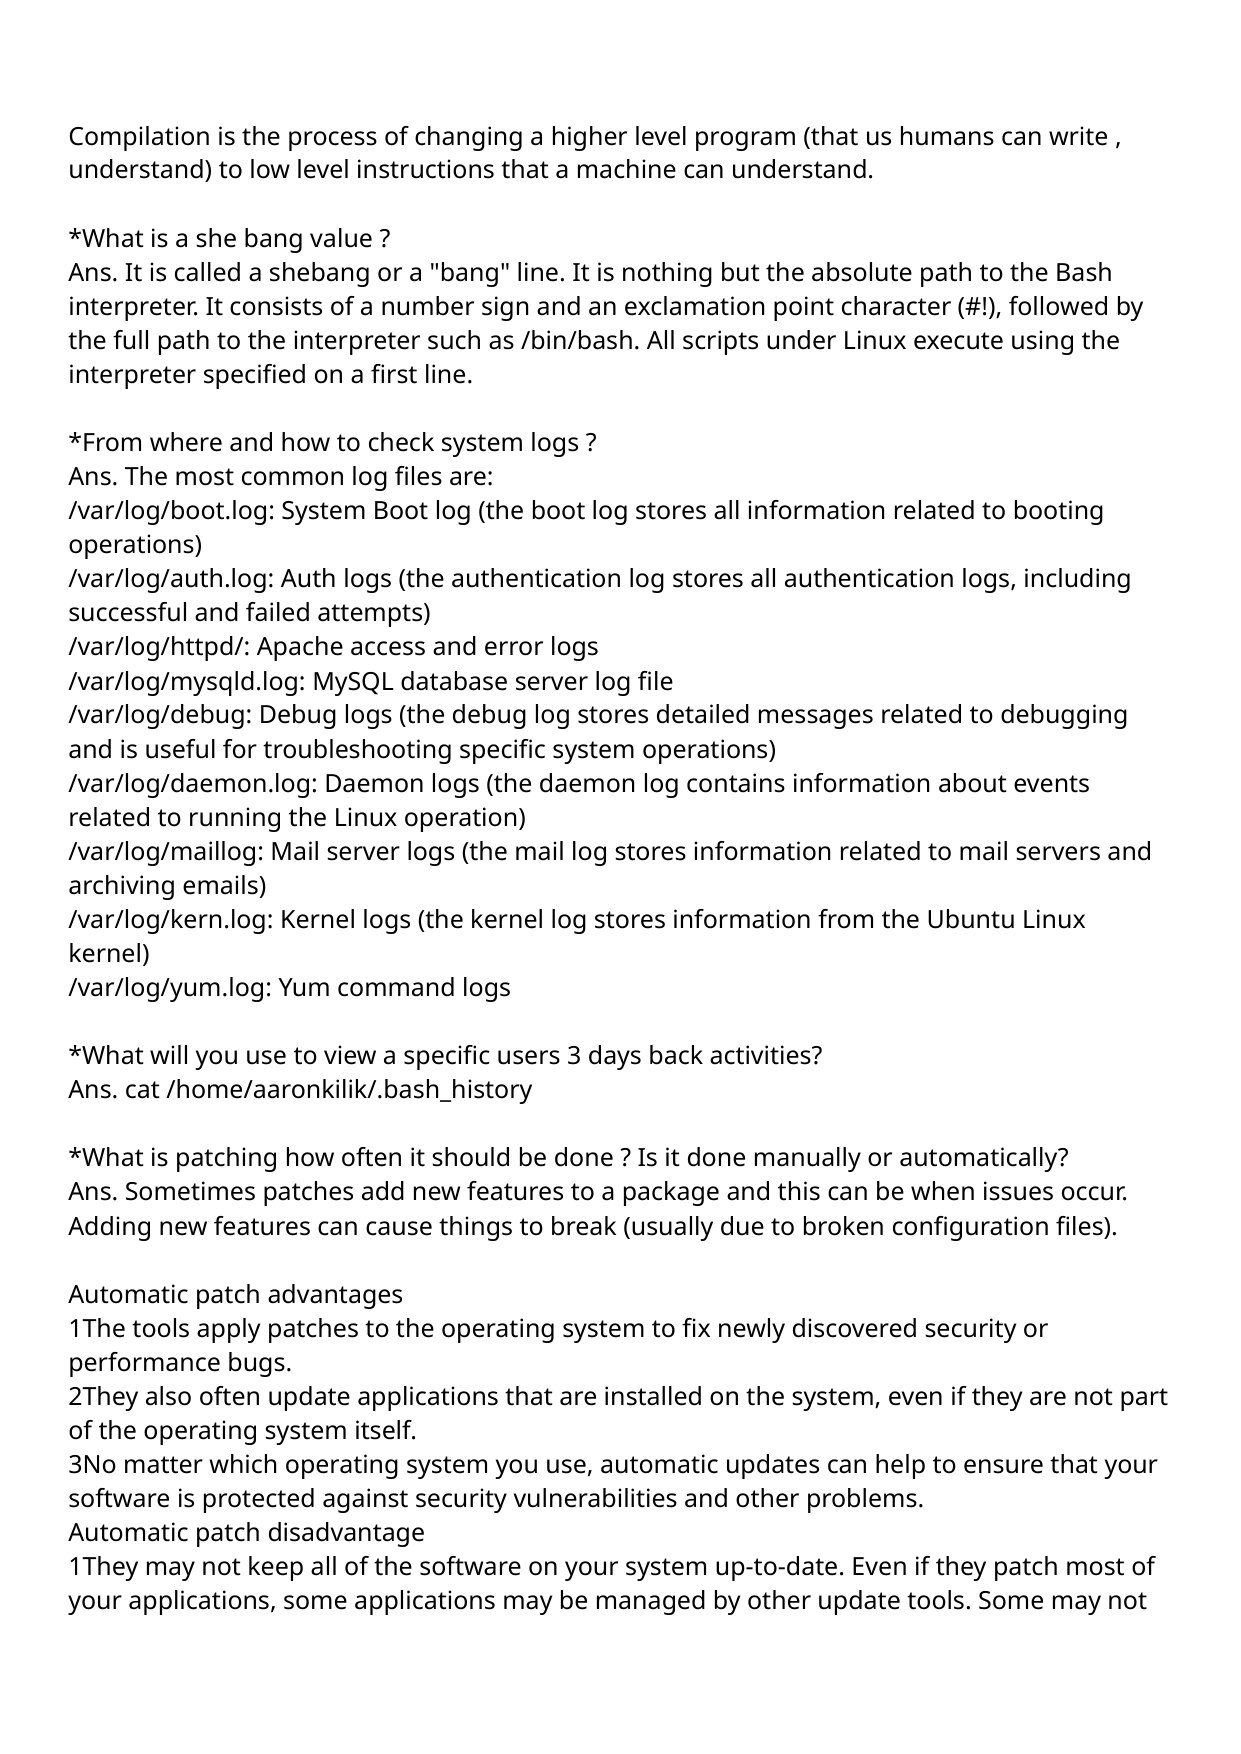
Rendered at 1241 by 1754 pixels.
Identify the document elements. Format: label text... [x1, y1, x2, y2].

text /var/log/httpd/: Apache access and error logs [68, 629, 1173, 663]
text Ans. The most common log files are: [68, 459, 1173, 493]
text /var/log/kern.log: Kernel logs (the kernel log stores information from the Ubuntu Linux kernel) [68, 902, 1173, 970]
text *What is patching how often it should be done ? Is it done manually or automatically? [68, 1140, 1173, 1174]
text /var/log/debug: Debug logs (the debug log stores detailed messages related to debugging and is useful for troubleshooting specific system operations) [68, 697, 1173, 765]
text Automatic patch advantages [68, 1276, 1173, 1310]
text /var/log/maillog: Mail server logs (the mail log stores information related to mail servers and archiving emails) [68, 833, 1173, 902]
text 1The tools apply patches to the operating system to fix newly discovered security or performance bugs. [68, 1310, 1173, 1378]
text Compilation is the process of changing a higher level program (that us humans can write , understand) to low level instructions that a machine can understand. [68, 118, 1173, 186]
text *What is a she bang value ? [68, 220, 1173, 254]
text *From where and how to check system logs ? [68, 425, 1173, 459]
text Automatic patch disadvantage [68, 1515, 1173, 1549]
text /var/log/mysqld.log: MySQL database server log file [68, 663, 1173, 697]
text /var/log/yum.log: Yum command logs [68, 970, 1173, 1004]
text Ans. Sometimes patches add new features to a package and this can be when issues occur. Adding new features can cause things to break (usually due to broken configuration files). [68, 1174, 1173, 1242]
text /var/log/daemon.log: Daemon logs (the daemon log contains information about events related to running the Linux operation) [68, 765, 1173, 833]
text 2They also often update applications that are installed on the system, even if they are not part of the operating system itself. [68, 1378, 1173, 1447]
text /var/log/boot.log: System Boot log (the boot log stores all information related to booting operations) [68, 493, 1173, 561]
text 3No matter which operating system you use, automatic updates can help to ensure that your software is protected against security vulnerabilities and other problems. [68, 1447, 1173, 1515]
text /var/log/auth.log: Auth logs (the authentication log stores all authentication logs, including successful and failed attempts) [68, 561, 1173, 629]
text Ans. It is called a shebang or a "bang" line. It is nothing but the absolute path to the Bash interpreter. It consists of a number sign and an exclamation point character (#!), followed by the full path to the interpreter such as /bin/bash. All scripts under Linux execute using the interpreter specified on a first line. [68, 254, 1173, 391]
text 1They may not keep all of the software on your system up-to-date. Even if they patch most of your applications, some applications may be managed by other update tools. Some may not [68, 1549, 1173, 1617]
text Ans. cat /home/aaronkilik/.bash_history [68, 1072, 1173, 1106]
text *What will you use to view a specific users 3 days back activities? [68, 1038, 1173, 1072]
